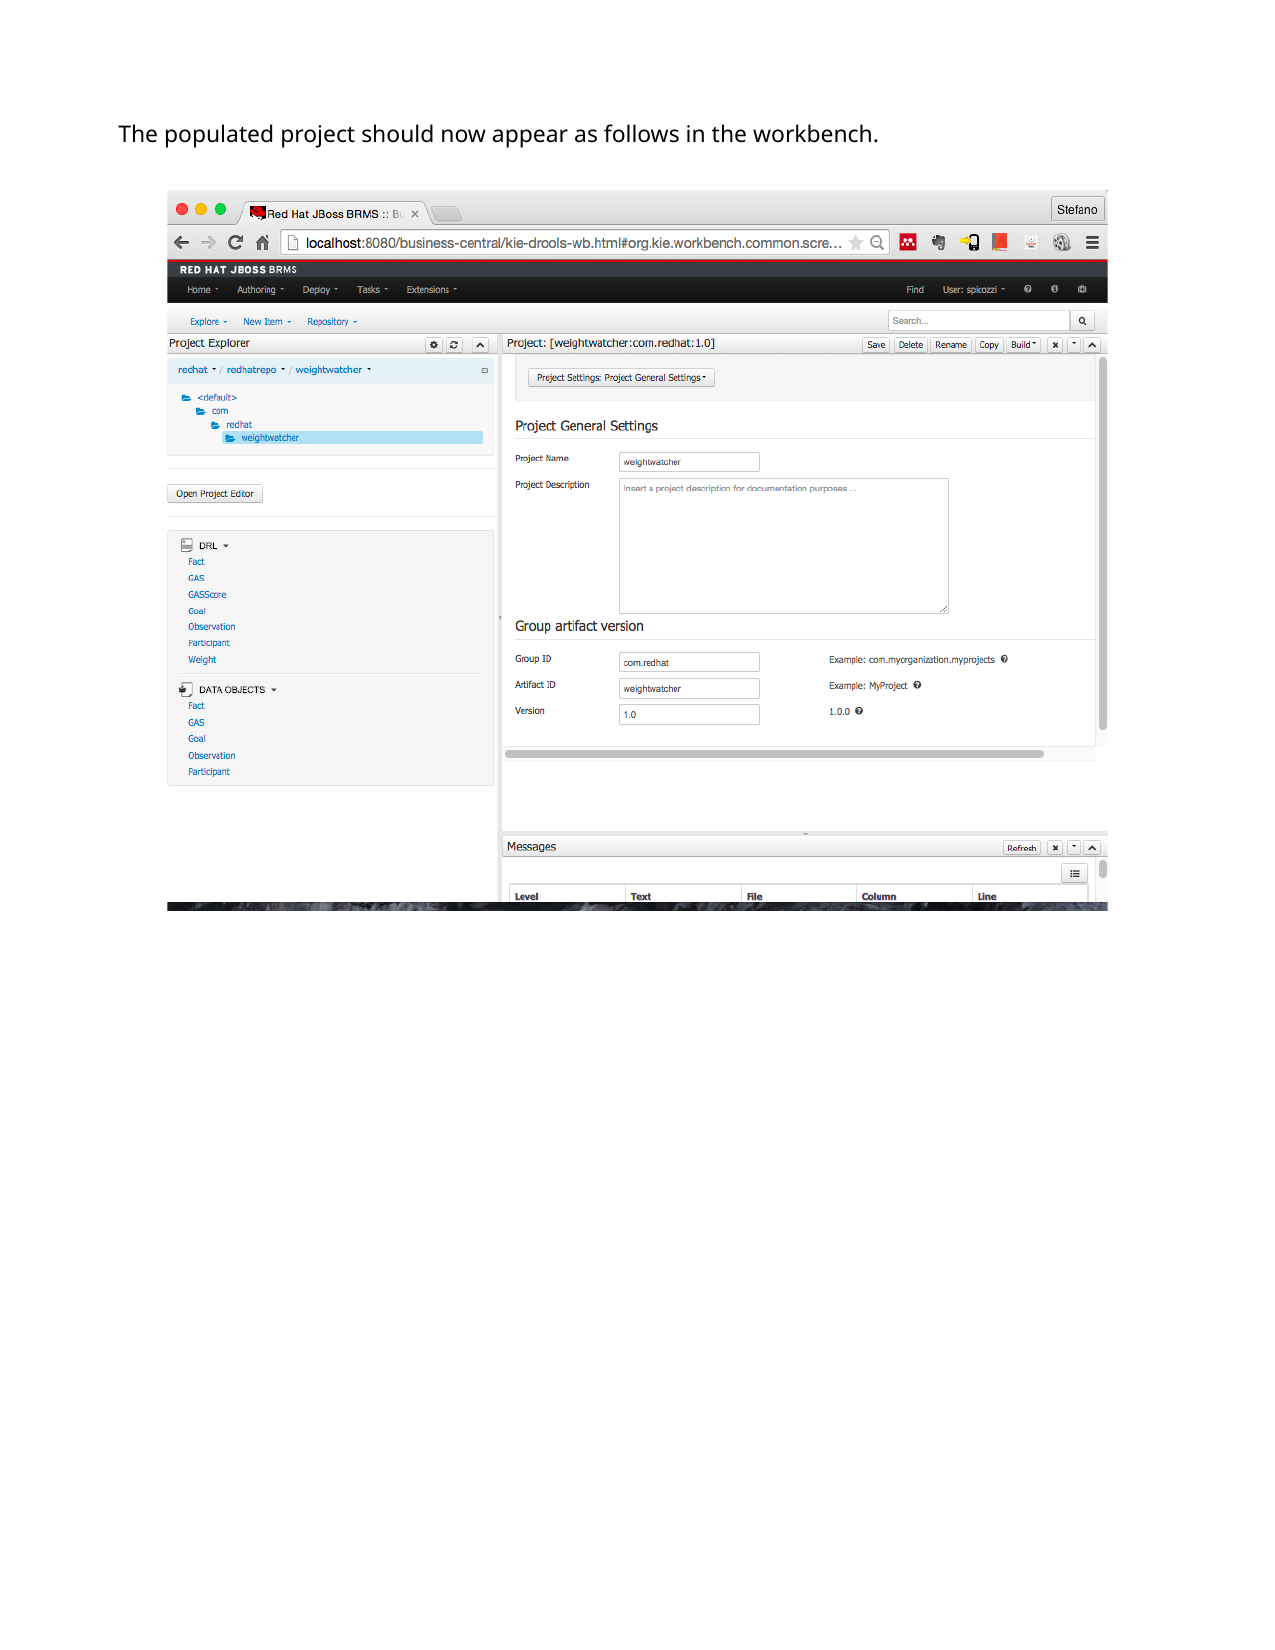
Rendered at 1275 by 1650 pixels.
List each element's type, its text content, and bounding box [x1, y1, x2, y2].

text The populated project should now appear as follows in the workbench. [118, 118, 1157, 149]
picture [167, 190, 1108, 911]
